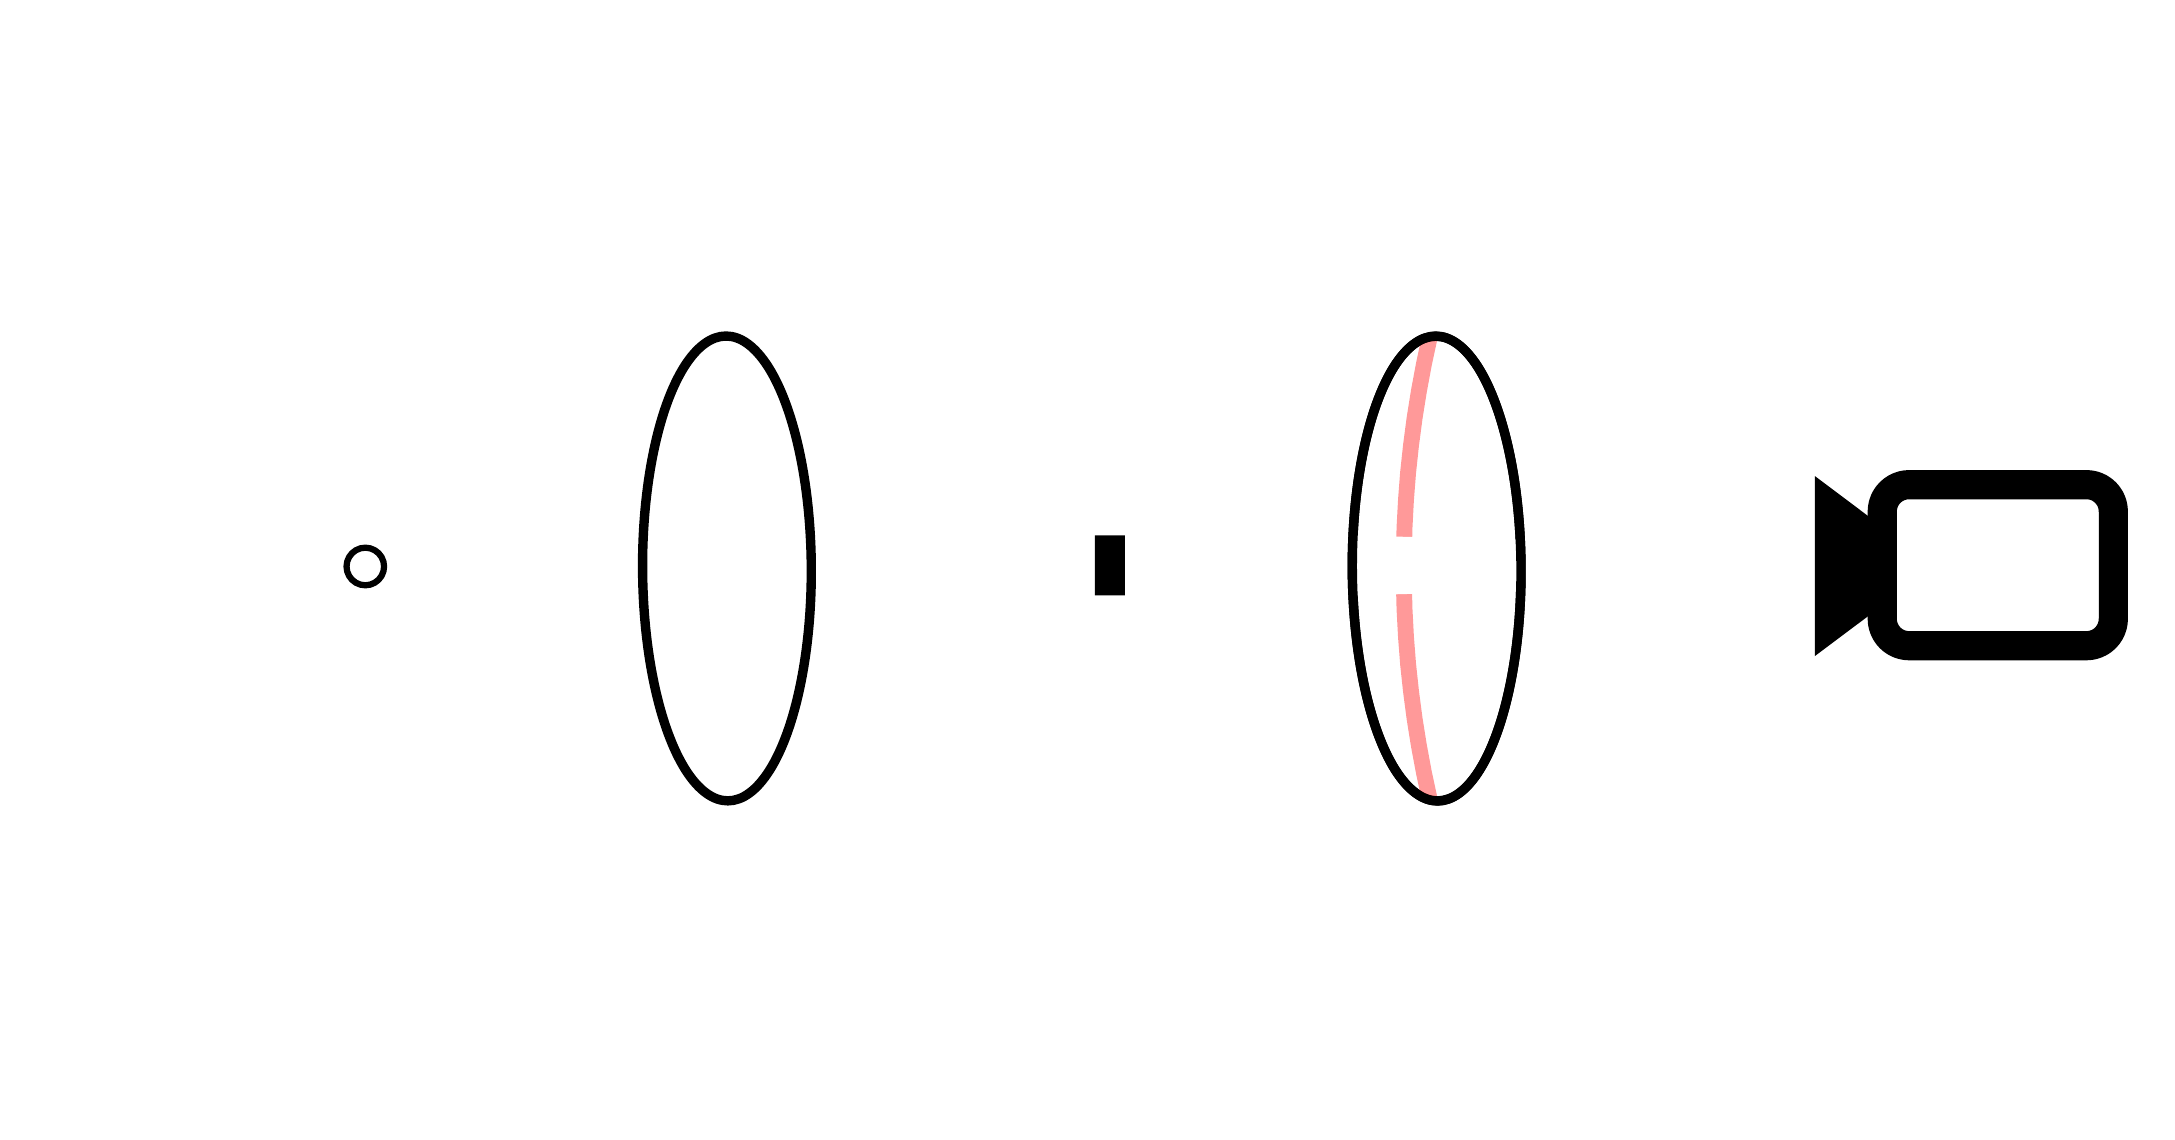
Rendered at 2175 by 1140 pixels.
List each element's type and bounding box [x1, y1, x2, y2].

text_box [1814, 476, 1875, 657]
text_box [642, 0, 1747, 1140]
text_box [1882, 484, 2114, 646]
